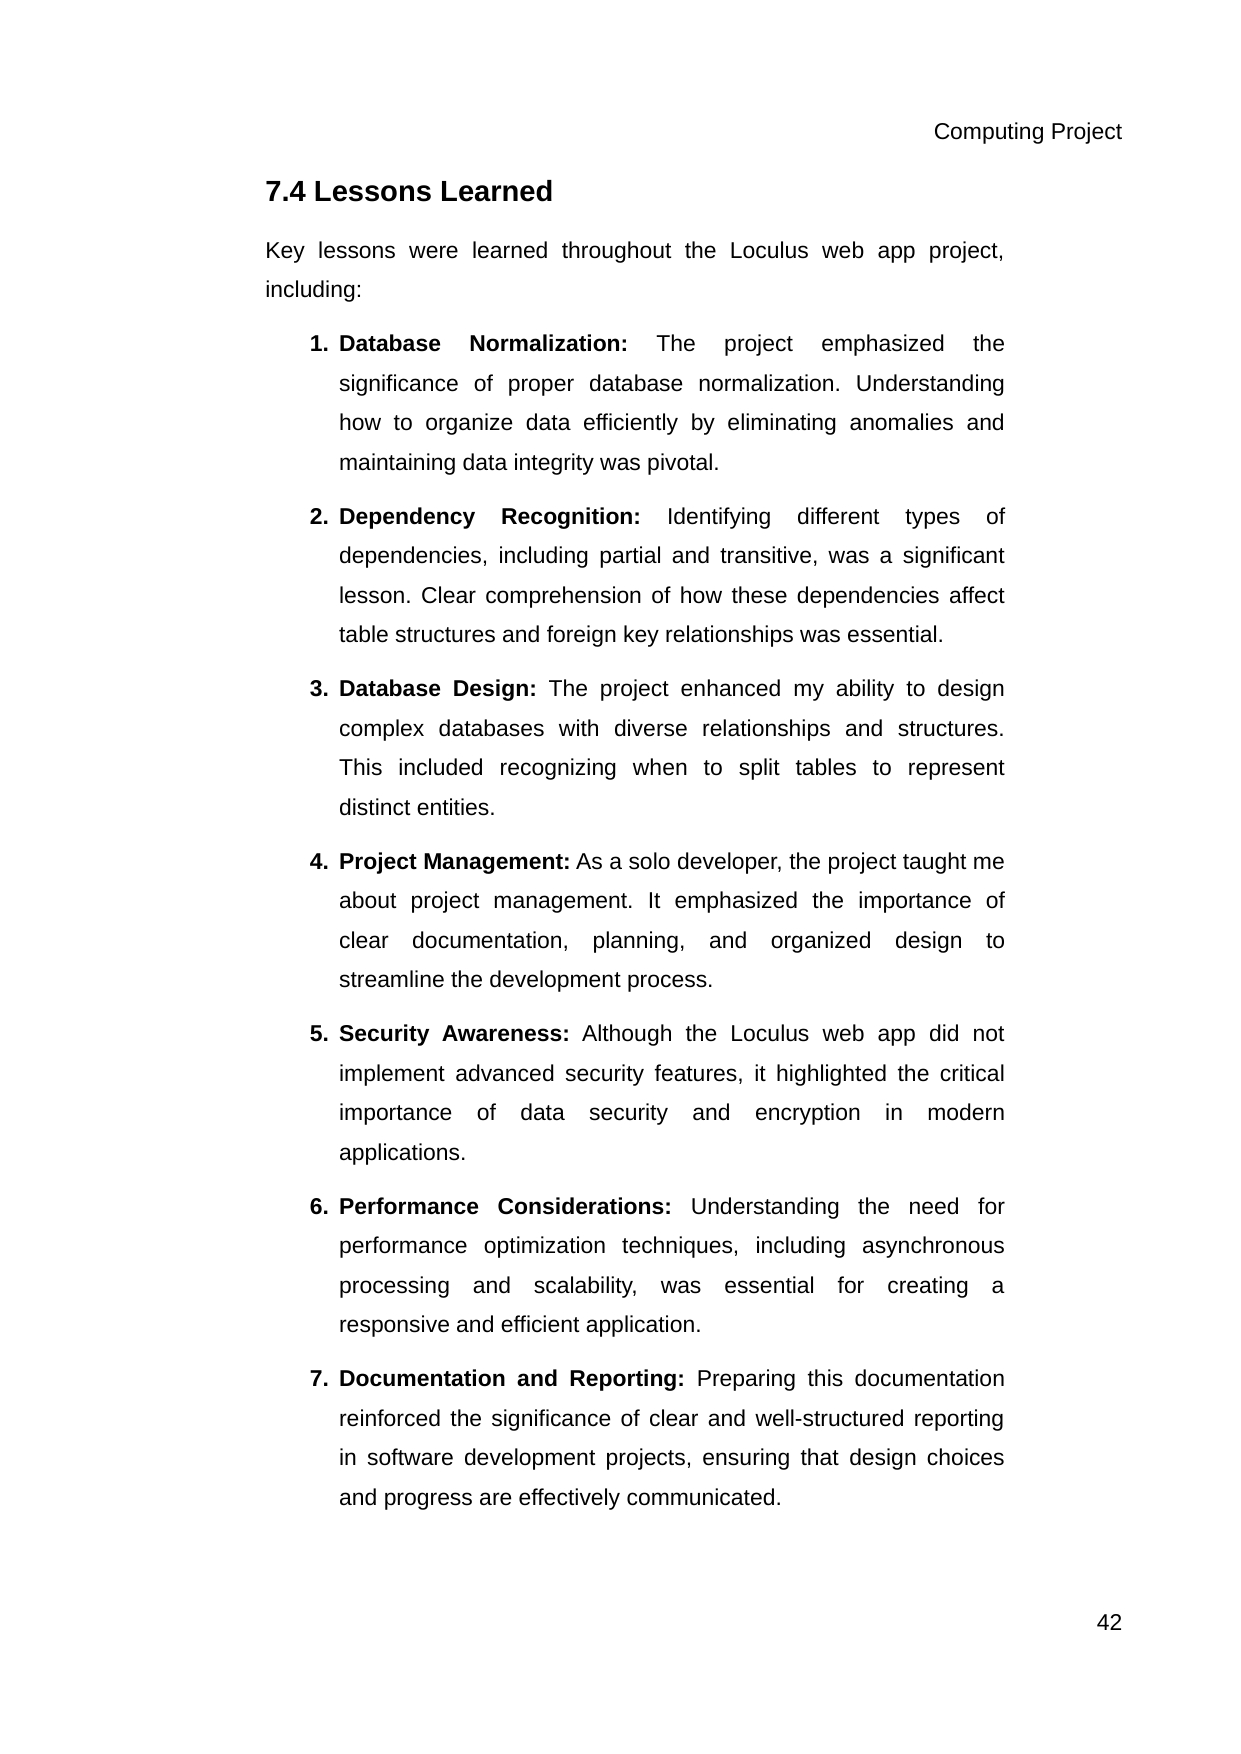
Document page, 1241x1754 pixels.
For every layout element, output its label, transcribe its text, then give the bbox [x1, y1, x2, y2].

list Security Awareness: Although the Loculus web app did not implement advanced security features, it highlighted the critical importance of data security and encryption in modern applications. [309, 1020, 1005, 1165]
list Dependency Recognition: Identifying different types of dependencies, including partial and transitive, was a significant lesson. Clear comprehension of how these dependencies affect table structures and foreign key relationships was essential. [309, 503, 1005, 648]
list Database Design: The project enhanced my ability to design complex databases with diverse relationships and structures. This included recognizing when to split tables to represent distinct entities. [309, 675, 1005, 820]
list Performance Considerations: Understanding the need for performance optimization techniques, including asynchronous processing and scalability, was essential for creating a responsive and efficient application. [309, 1193, 1005, 1338]
list Documentation and Reporting: Preparing this documentation reinforced the significance of clear and well-structured reporting in software development projects, ensuring that design choices and progress are effectively communicated. [309, 1365, 1005, 1510]
text Key lessons were learned throughout the Loculus web app project, including: [265, 237, 1005, 303]
list Project Management: As a solo developer, the project taught me about project management. It emphasized the importance of clear documentation, planning, and organized design to streamline the development process. [309, 848, 1005, 993]
list Database Normalization: The project emphasized the significance of proper database normalization. Understanding how to organize data efficiently by eliminating anomalies and maintaining data integrity was pivotal. [309, 330, 1005, 475]
subtitle 7.4 Lessons Learned [265, 174, 1005, 207]
